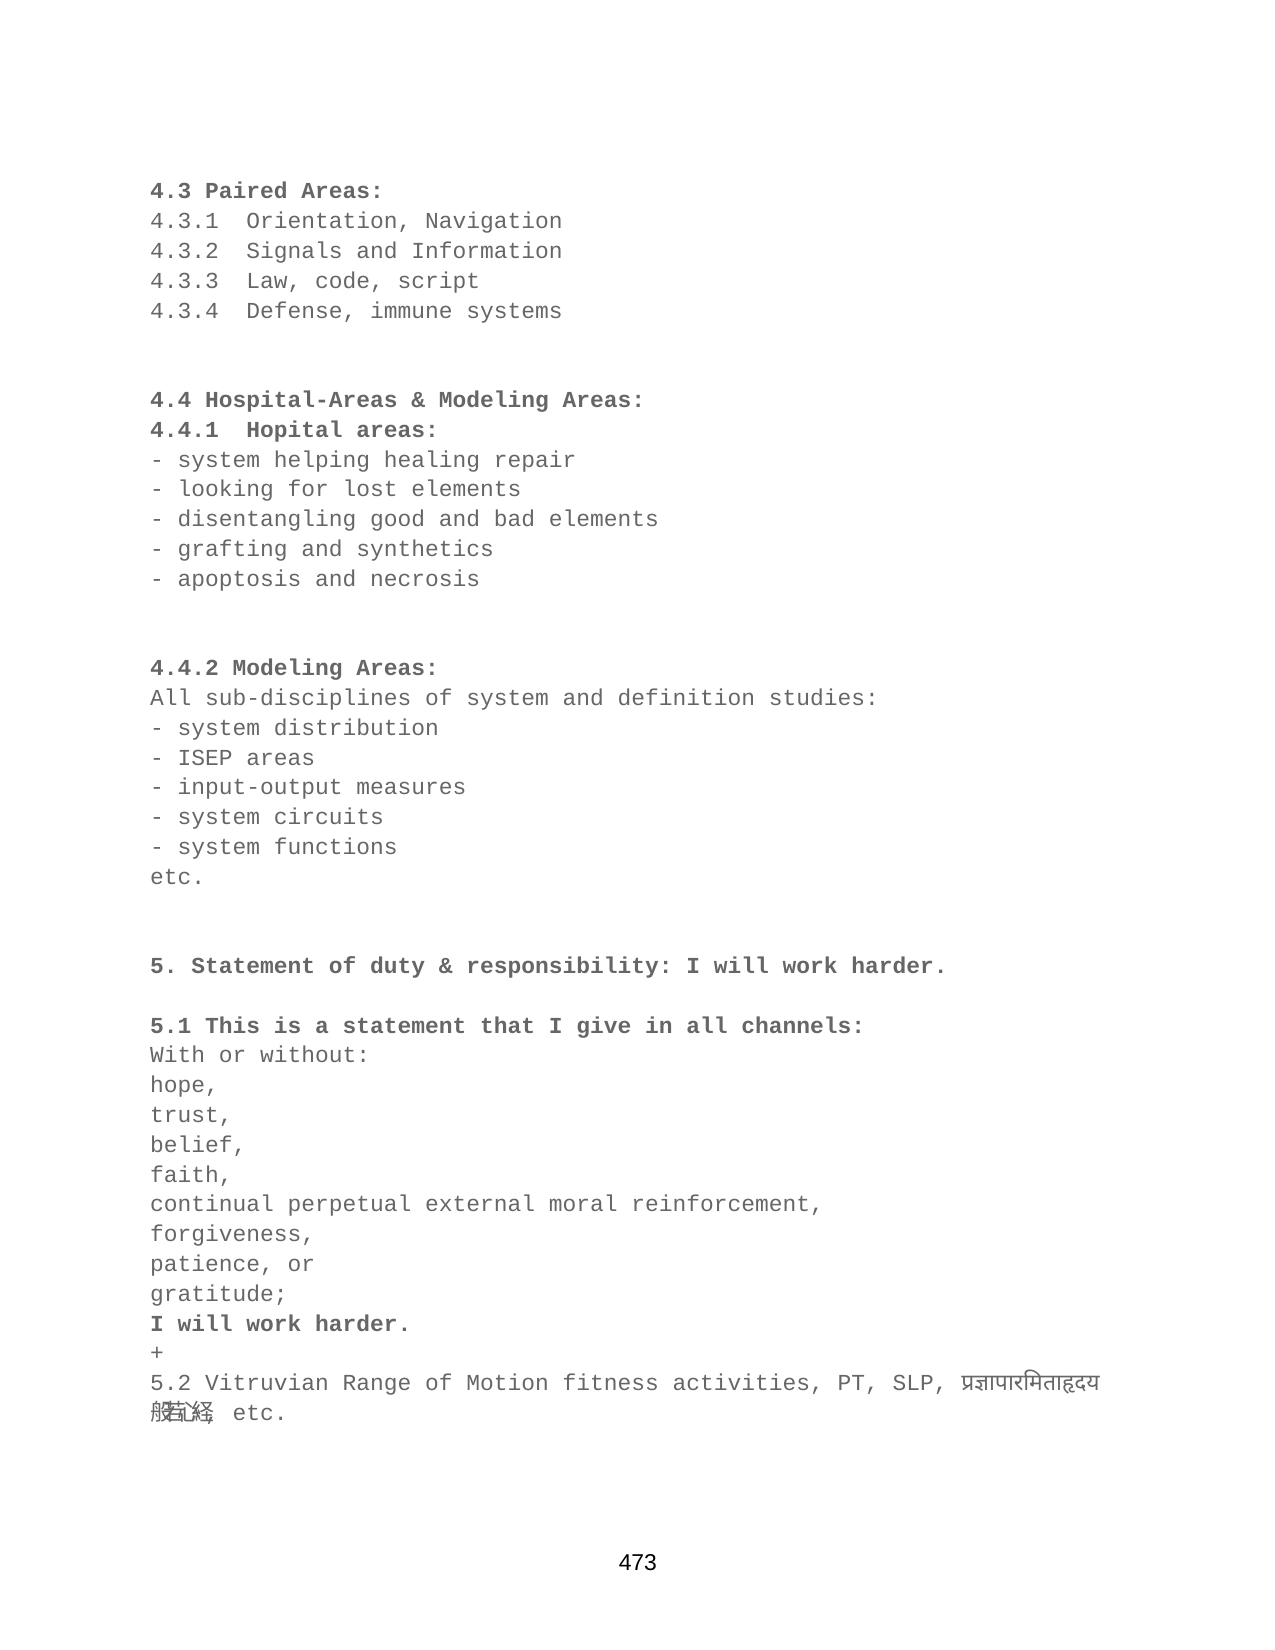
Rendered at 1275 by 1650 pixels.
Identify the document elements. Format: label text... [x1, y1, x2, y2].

text - system distribution [150, 716, 1125, 742]
text patience, or [150, 1252, 1125, 1278]
text etc. [150, 865, 1125, 891]
text 4.3.3 Law, code, script [150, 269, 1125, 295]
text - ISEP areas [150, 746, 1125, 772]
text belief, [150, 1133, 1125, 1159]
text - looking for lost elements [150, 478, 1125, 504]
text All sub-disciplines of system and definition studies: [150, 686, 1125, 712]
text 5.1 This is a statement that I give in all channels: [150, 1014, 1125, 1040]
text trust, [150, 1103, 1125, 1129]
text 4.4.1 Hopital areas: [150, 418, 1125, 444]
text 4.3.2 Signals and Information [150, 239, 1125, 265]
text 4.4.2 Modeling Areas: [150, 656, 1125, 682]
text - system functions [150, 835, 1125, 861]
text I will work harder. [150, 1312, 1125, 1338]
text - apoptosis and necrosis [150, 567, 1125, 593]
text - grafting and synthetics [150, 537, 1125, 563]
text 4.3 Paired Areas: [150, 180, 1125, 206]
text continual perpetual external moral reinforcement, [150, 1193, 1125, 1219]
text 5. Statement of duty & responsibility: I will work harder. [150, 954, 1125, 980]
text - disentangling good and bad elements [150, 507, 1125, 533]
text gratitude; [150, 1282, 1125, 1308]
text hope, [150, 1073, 1125, 1099]
text + [150, 1342, 1125, 1368]
text 4.3.4 Defense, immune systems [150, 299, 1125, 325]
text With or without: [150, 1044, 1125, 1070]
text forgiveness, [150, 1222, 1125, 1248]
text - system helping healing repair [150, 448, 1125, 474]
text - input-output measures [150, 776, 1125, 802]
text 4.3.1 Orientation, Navigation [150, 209, 1125, 236]
text 5.2 Vitruvian Range of Motion fitness activities, PT, SLP, प्रज्ञापारमिताहृदय 般若心経, etc. [150, 1371, 1125, 1427]
text - system circuits [150, 805, 1125, 831]
text 4.4 Hospital-Areas & Modeling Areas: [150, 388, 1125, 414]
text faith, [150, 1163, 1125, 1189]
